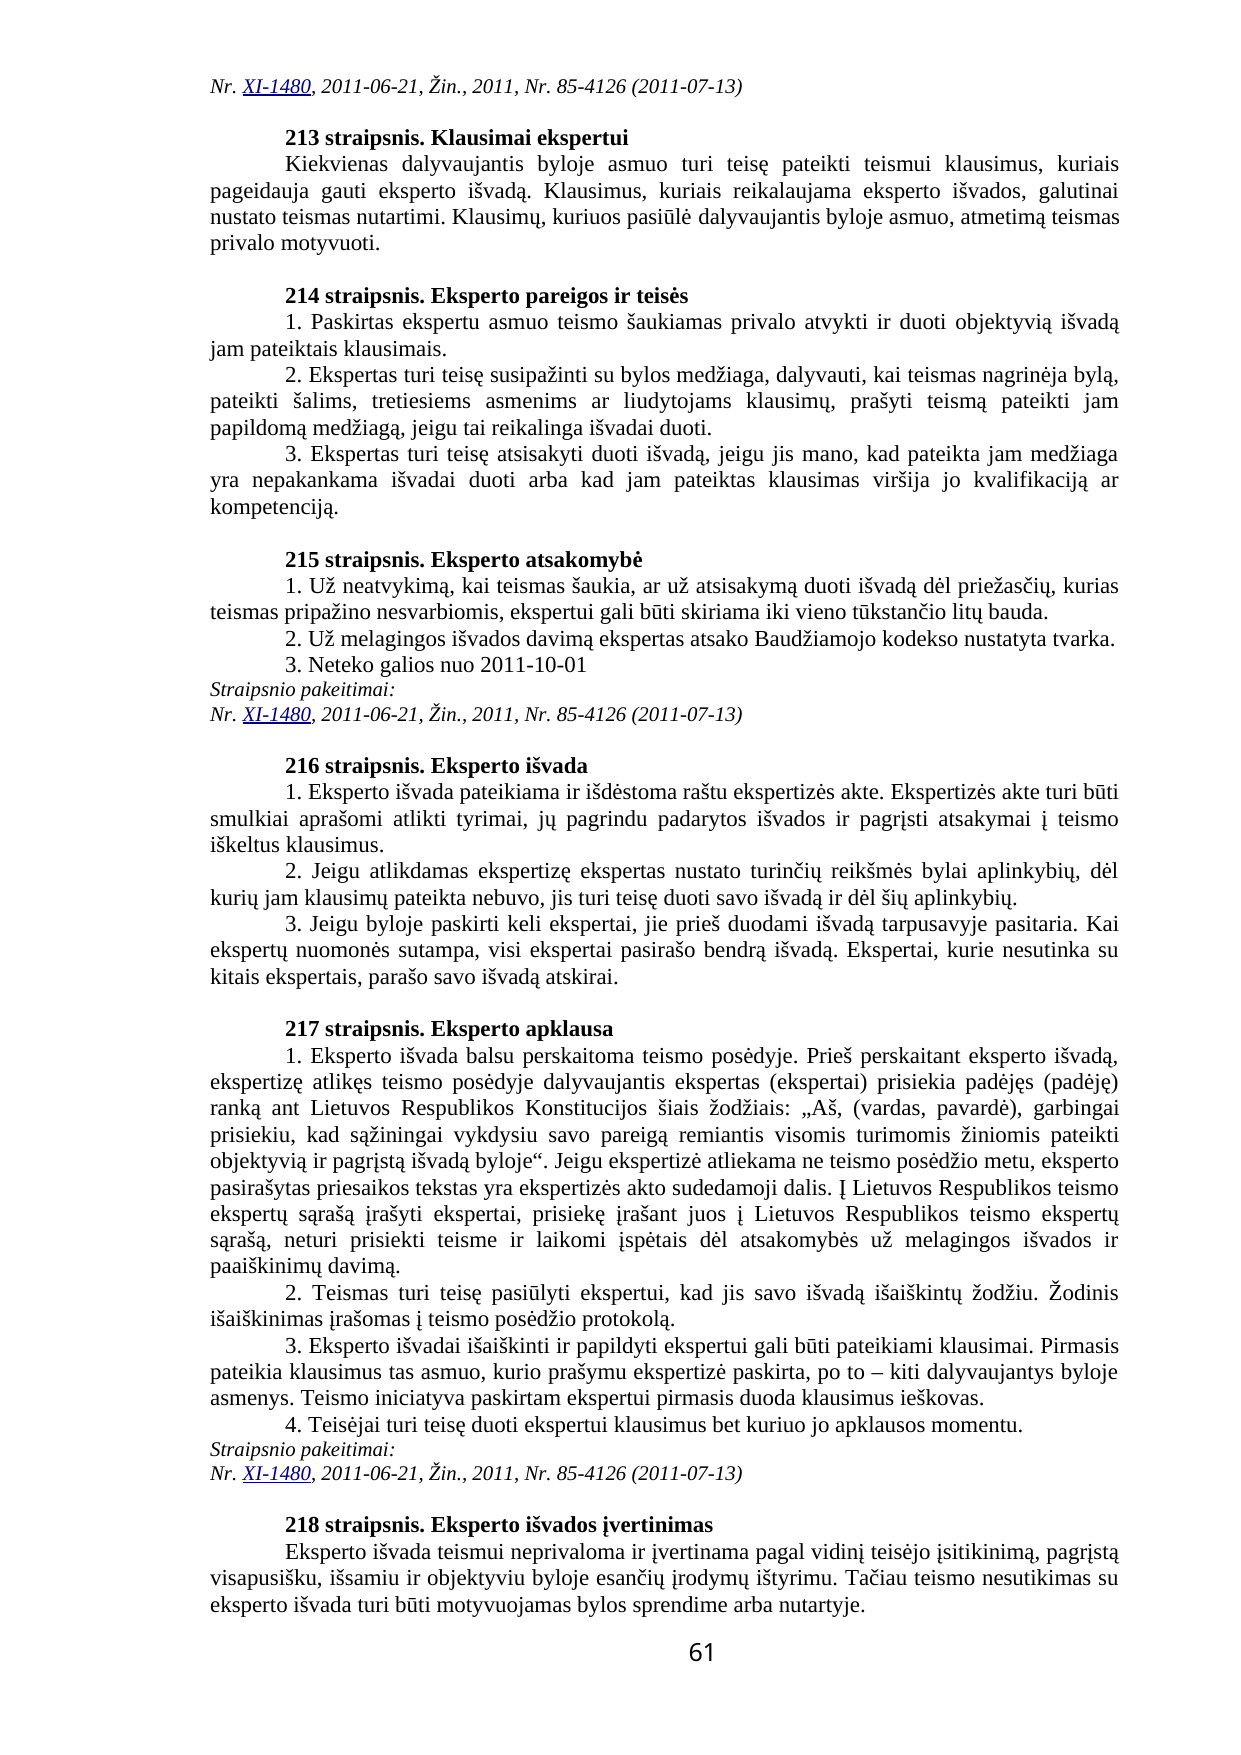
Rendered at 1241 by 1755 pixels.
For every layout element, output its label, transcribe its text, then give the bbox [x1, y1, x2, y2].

text Nr. XI-1480, 2011-06-21, Žin., 2011, Nr. 85-4126 (2011-07-13) [210, 1461, 1120, 1485]
text Kiekvienas dalyvaujantis byloje asmuo turi teisę pateikti teismui klausimus, kuriais pageidauja gauti eksperto išvadą. Klausimus, kuriais reikalaujama eksperto išvados, galutinai nustato teismas nutartimi. Klausimų, kuriuos pasiūlė dalyvaujantis byloje asmuo, atmetimą teismas privalo motyvuoti. [210, 150, 1120, 256]
text 216 straipsnis. Eksperto išvada [210, 752, 1120, 778]
text 213 straipsnis. Klausimai ekspertui [210, 124, 1120, 150]
text 1. Už neatvykimą, kai teismas šaukia, ar už atsisakymą duoti išvadą dėl priežasčių, kurias teismas pripažino nesvarbiomis, ekspertui gali būti skiriama iki vieno tūkstančio litų bauda. [210, 572, 1120, 625]
text 2. Jeigu atlikdamas ekspertizę ekspertas nustato turinčių reikšmės bylai aplinkybių, dėl kurių jam klausimų pateikta nebuvo, jis turi teisę duoti savo išvadą ir dėl šių aplinkybių. [210, 857, 1120, 910]
text Eksperto išvada teismui neprivaloma ir įvertinama pagal vidinį teisėjo įsitikinimą, pagrįstą visapusišku, išsamiu ir objektyviu byloje esančių įrodymų ištyrimu. Tačiau teismo nesutikimas su eksperto išvada turi būti motyvuojamas bylos sprendime arba nutartyje. [210, 1538, 1120, 1617]
text Straipsnio pakeitimai: [210, 677, 1120, 701]
text 3. Jeigu byloje paskirti keli ekspertai, jie prieš duodami išvadą tarpusavyje pasitaria. Kai ekspertų nuomonės sutampa, visi ekspertai pasirašo bendrą išvadą. Ekspertai, kurie nesutinka su kitais ekspertais, parašo savo išvadą atskirai. [210, 910, 1120, 989]
text 1. Eksperto išvada pateikiama ir išdėstoma raštu ekspertizės akte. Ekspertizės akte turi būti smulkiai aprašomi atlikti tyrimai, jų pagrindu padarytos išvados ir pagrįsti atsakymai į teismo iškeltus klausimus. [210, 778, 1120, 857]
text Nr. XI-1480, 2011-06-21, Žin., 2011, Nr. 85-4126 (2011-07-13) [210, 701, 1120, 726]
text 1. Paskirtas ekspertu asmuo teismo šaukiamas privalo atvykti ir duoti objektyvią išvadą jam pateiktais klausimais. [210, 308, 1120, 361]
text 214 straipsnis. Eksperto pareigos ir teisės [210, 282, 1120, 308]
text 2. Teismas turi teisę pasiūlyti ekspertui, kad jis savo išvadą išaiškintų žodžiu. Žodinis išaiškinimas įrašomas į teismo posėdžio protokolą. [210, 1279, 1120, 1332]
text 3. Neteko galios nuo 2011-10-01 [210, 651, 1120, 677]
text 217 straipsnis. Eksperto apklausa [210, 1015, 1120, 1042]
text Straipsnio pakeitimai: [210, 1437, 1120, 1461]
text Nr. XI-1480, 2011-06-21, Žin., 2011, Nr. 85-4126 (2011-07-13) [210, 73, 1120, 98]
text 218 straipsnis. Eksperto išvados įvertinimas [210, 1512, 1120, 1538]
text 2. Už melagingos išvados davimą ekspertas atsako Baudžiamojo kodekso nustatyta tvarka. [229, 625, 1120, 651]
text 215 straipsnis. Eksperto atsakomybė [210, 546, 1120, 572]
text 4. Teisėjai turi teisę duoti ekspertui klausimus bet kuriuo jo apklausos momentu. [210, 1411, 1120, 1437]
text 3. Ekspertas turi teisę atsisakyti duoti išvadą, jeigu jis mano, kad pateikta jam medžiaga yra nepakankama išvadai duoti arba kad jam pateiktas klausimas viršija jo kvalifikaciją ar kompetenciją. [210, 440, 1120, 519]
text 2. Ekspertas turi teisę susipažinti su bylos medžiaga, dalyvauti, kai teismas nagrinėja bylą, pateikti šalims, tretiesiems asmenims ar liudytojams klausimų, prašyti teismą pateikti jam papildomą medžiagą, jeigu tai reikalinga išvadai duoti. [210, 361, 1120, 440]
text 1. Eksperto išvada balsu perskaitoma teismo posėdyje. Prieš perskaitant eksperto išvadą, ekspertizę atlikęs teismo posėdyje dalyvaujantis ekspertas (ekspertai) prisiekia padėjęs (padėję) ranką ant Lietuvos Respublikos Konstitucijos šiais žodžiais: „Aš, (vardas, pavardė), garbingai prisiekiu, kad sąžiningai vykdysiu savo pareigą remiantis visomis turimomis žiniomis pateikti objektyvią ir pagrįstą išvadą byloje“. Jeigu ekspertizė atliekama ne teismo posėdžio metu, eksperto pasirašytas priesaikos tekstas yra ekspertizės akto sudedamoji dalis. Į Lietuvos Respublikos teismo ekspertų sąrašą įrašyti ekspertai, prisiekę įrašant juos į Lietuvos Respublikos teismo ekspertų sąrašą, neturi prisiekti teisme ir laikomi įspėtais dėl atsakomybės už melagingos išvados ir paaiškinimų davimą. [210, 1042, 1120, 1279]
text 3. Eksperto išvadai išaiškinti ir papildyti ekspertui gali būti pateikiami klausimai. Pirmasis pateikia klausimus tas asmuo, kurio prašymu ekspertizė paskirta, po to – kiti dalyvaujantys byloje asmenys. Teismo iniciatyva paskirtam ekspertui pirmasis duoda klausimus ieškovas. [210, 1332, 1120, 1411]
